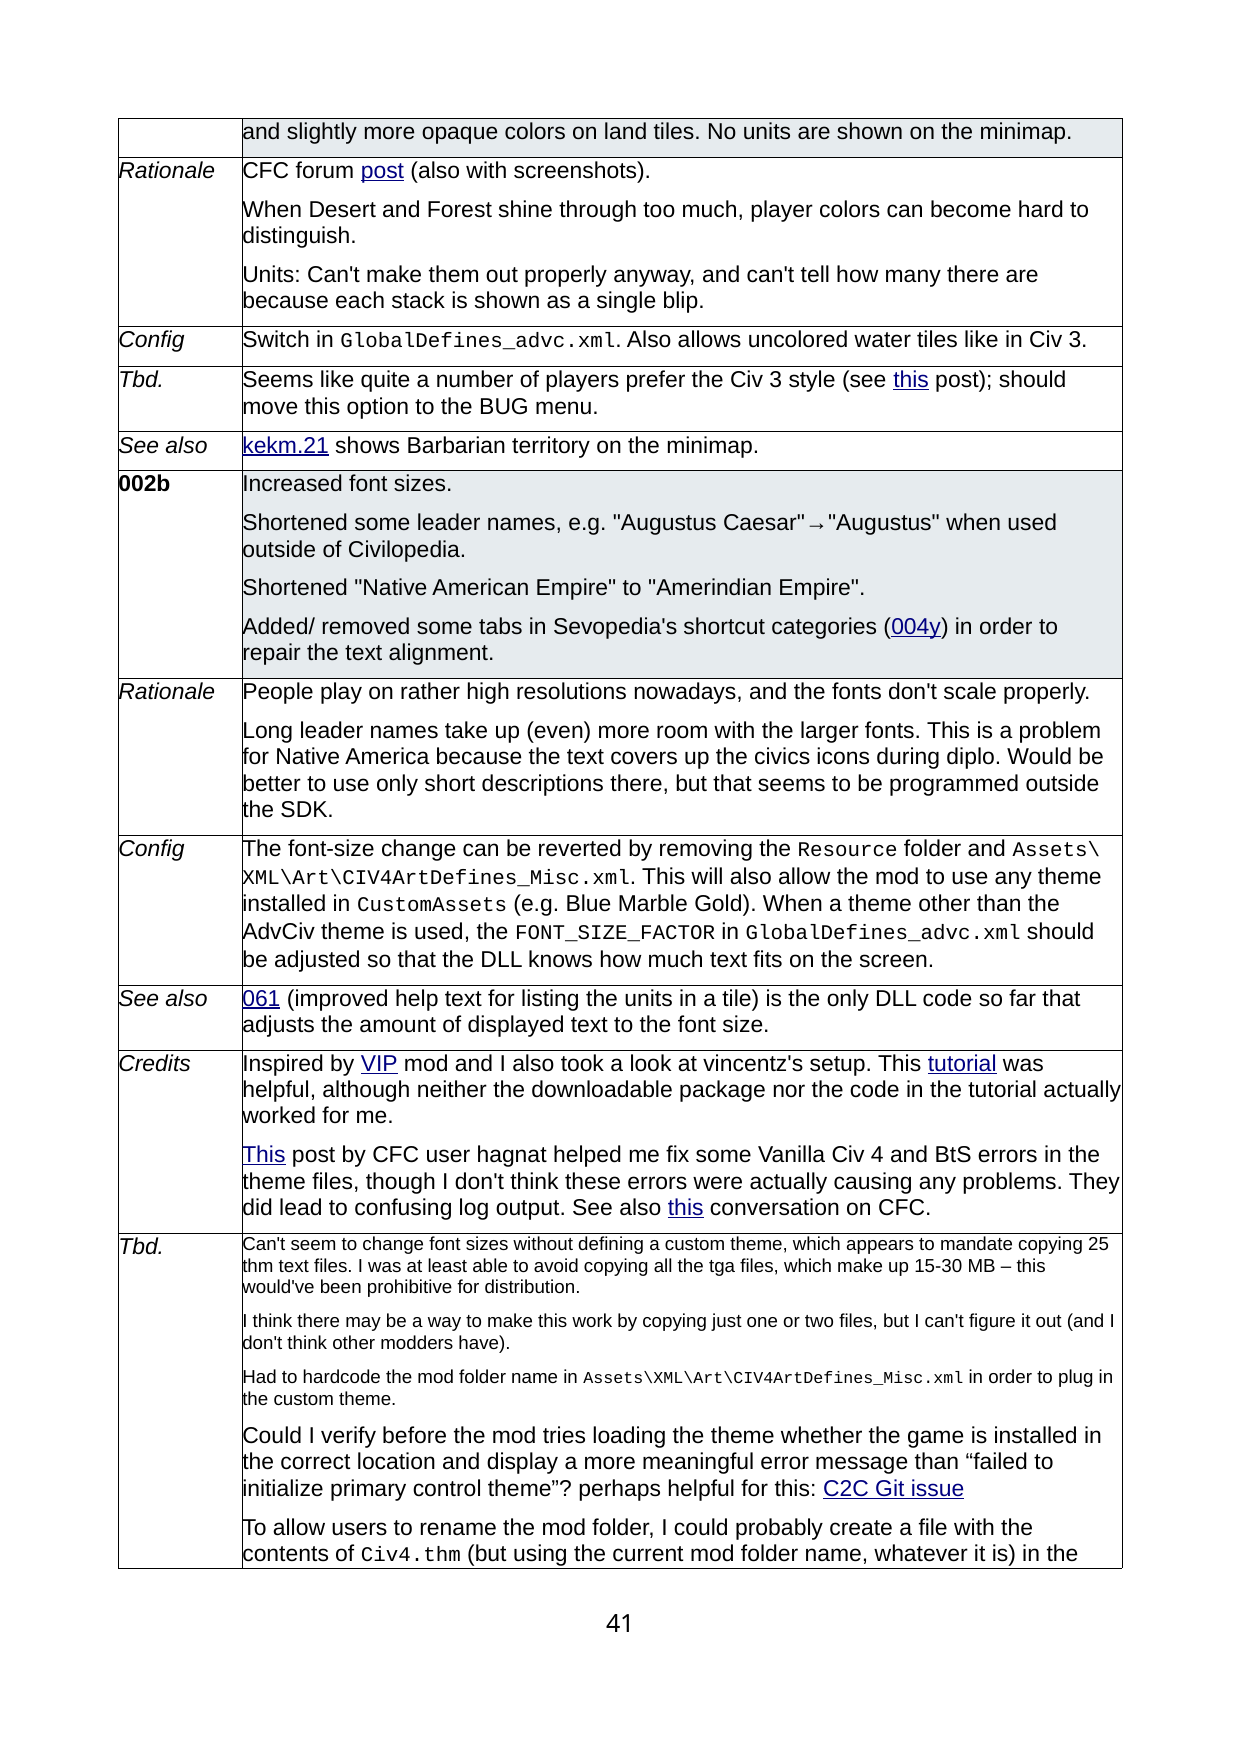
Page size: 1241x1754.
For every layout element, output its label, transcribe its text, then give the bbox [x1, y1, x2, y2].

table_cell See also [119, 986, 242, 1050]
table_cell Seems like quite a number of players prefer the Civ 3 style (see this post); should move this option to the BUG menu. [243, 367, 1122, 431]
table_cell Credits [119, 1051, 242, 1233]
table_cell Tbd. [119, 1234, 242, 1567]
table_cell Inspired by VIP mod and I also took a look at vincentz's setup. This tutorial was helpful, although neither the downloadable package nor the code in the tutorial actually worked for me. This post by CFC user hagnat helped me fix some Vanilla Civ 4 and BtS errors in the theme files, though I don't think these errors were actually causing any problems. They did lead to confusing log output. See also this conversation on CFC. [243, 1051, 1122, 1233]
table_cell and slightly more opaque colors on land tiles. No units are shown on the minimap. [243, 119, 1122, 157]
table_cell Rationale [119, 158, 242, 326]
table_cell Increased font sizes. Shortened some leader names, e.g. "Augustus Caesar"→"Augustus" when used outside of Civilopedia. Shortened "Native American Empire" to "Amerindian Empire". Added/ removed some tabs in Sevopedia's shortcut categories (004y) in order to repair the text alignment. [243, 471, 1122, 678]
table_cell The font-size change can be reverted by removing the Resource folder and Assets\XML\Art\CIV4ArtDefines_Misc.xml. This will also allow the mod to use any theme installed in CustomAssets (e.g. Blue Marble Gold). When a theme other than the AdvCiv theme is used, the FONT_SIZE_FACTOR in GlobalDefines_advc.xml should be adjusted so that the DLL knows how much text fits on the screen. [243, 836, 1122, 984]
table_cell See also [119, 432, 242, 470]
table_cell Can't seem to change font sizes without defining a custom theme, which appears to mandate copying 25 thm text files. I was at least able to avoid copying all the tga files, which make up 15-30 MB – this would've been prohibitive for distribution. I think there may be a way to make this work by copying just one or two files, but I can't figure it out (and I don't think other modders have). Had to hardcode the mod folder name in Assets\XML\Art\CIV4ArtDefines_Misc.xml in order to plug in the custom theme. Could I verify before the mod tries loading the theme whether the game is installed in the correct location and display a more meaningful error message than “failed to initialize primary control theme”? perhaps helpful for this: C2C Git issue To allow users to rename the mod folder, I could probably create a file with the contents of Civ4.thm (but using the current mod folder name, whatever it is) in the [243, 1234, 1122, 1567]
table_cell [119, 119, 242, 157]
table_cell 061 (improved help text for listing the units in a tile) is the only DLL code so far that adjusts the amount of displayed text to the font size. [243, 986, 1122, 1050]
table_cell Config [119, 327, 242, 366]
table_cell 002b [119, 471, 242, 678]
table_cell Rationale [119, 679, 242, 835]
table_cell CFC forum post (also with screenshots). When Desert and Forest shine through too much, player colors can become hard to distinguish. Units: Can't make them out properly anyway, and can't tell how many there are because each stack is shown as a single blip. [243, 158, 1122, 326]
table_cell People play on rather high resolutions nowadays, and the fonts don't scale properly. Long leader names take up (even) more room with the larger fonts. This is a problem for Native America because the text covers up the civics icons during diplo. Would be better to use only short descriptions there, but that seems to be programmed outside the SDK. [243, 679, 1122, 835]
table_cell Config [119, 836, 242, 984]
table_cell kekm.21 shows Barbarian territory on the minimap. [243, 432, 1122, 470]
table_cell Switch in GlobalDefines_advc.xml. Also allows uncolored water tiles like in Civ 3. [243, 327, 1122, 366]
table_cell Tbd. [119, 367, 242, 431]
